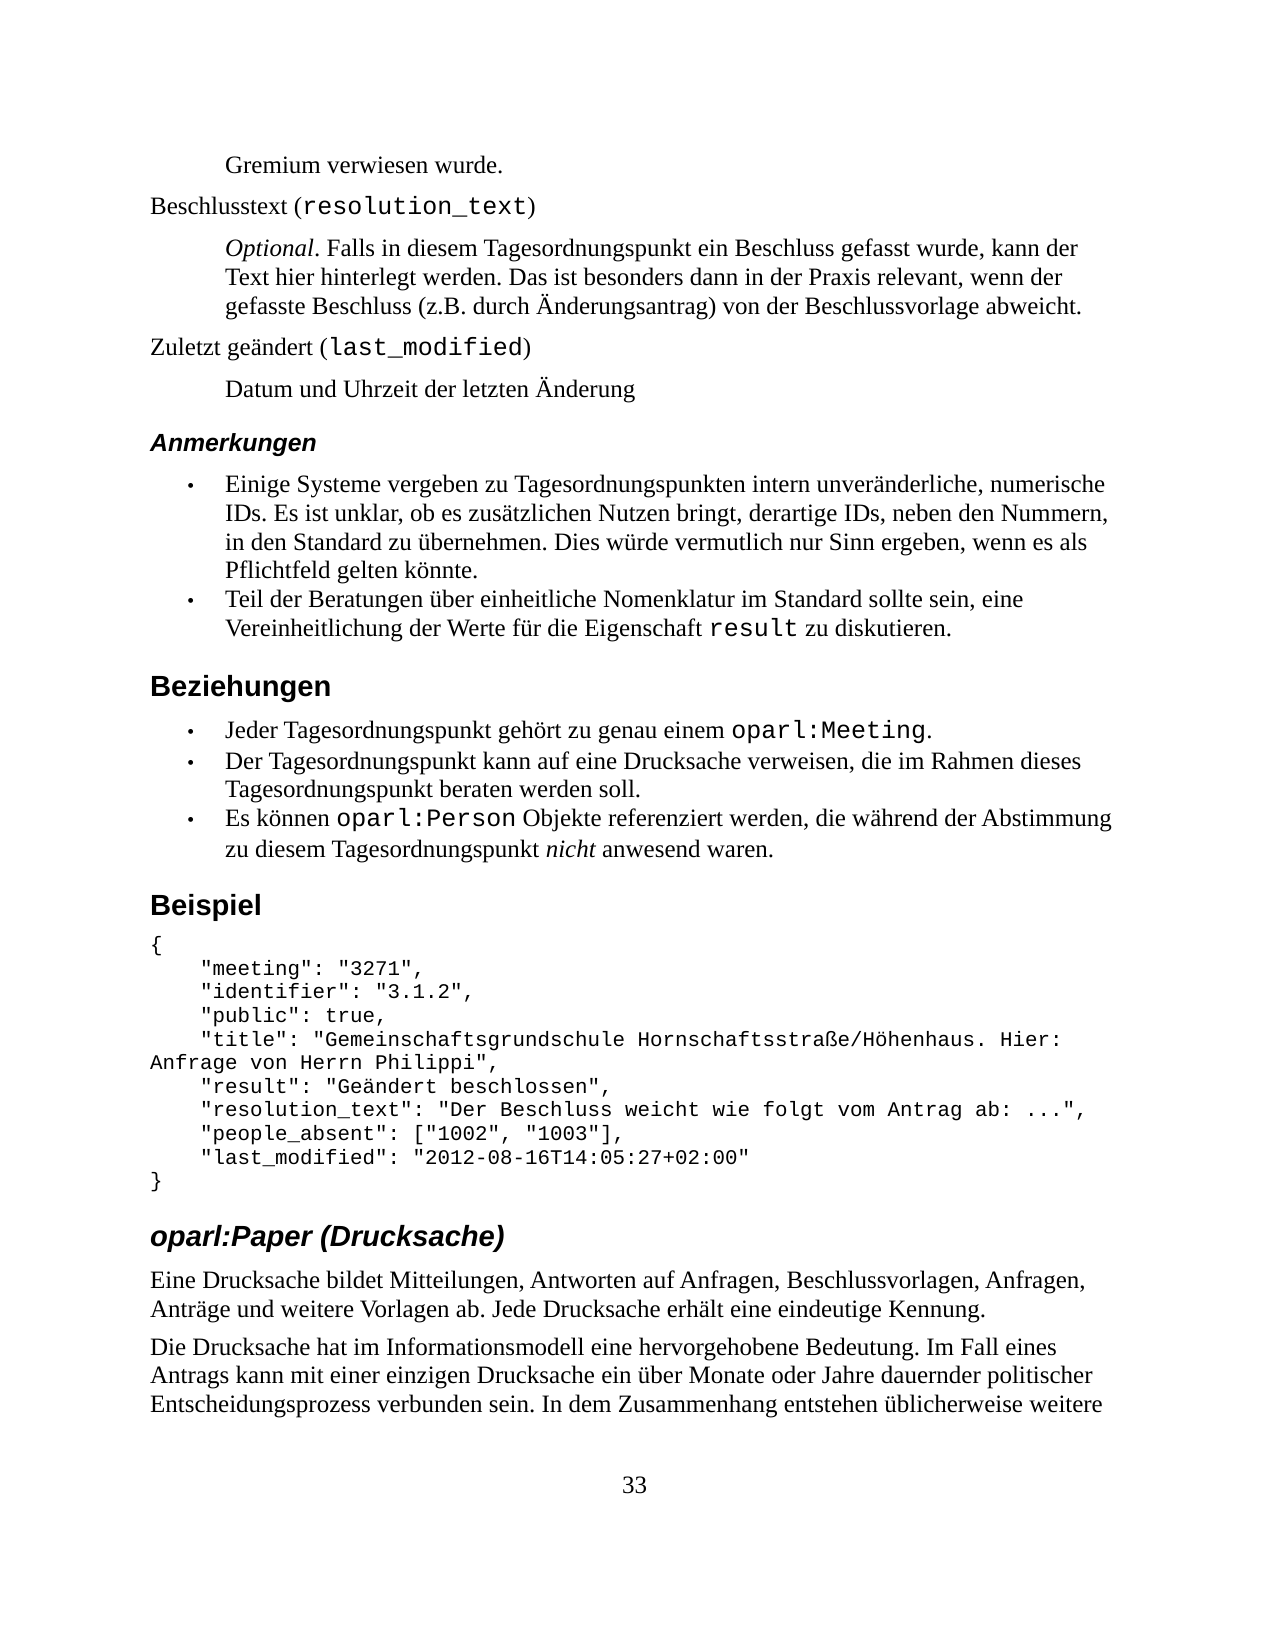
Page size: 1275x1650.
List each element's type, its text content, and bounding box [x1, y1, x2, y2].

subtitle Beziehungen [150, 669, 1125, 702]
list Jeder Tagesordnungspunkt gehört zu genau einem oparl:Meeting. [187, 715, 1125, 746]
list Einige Systeme vergeben zu Tagesordnungspunkten intern unveränderliche, numerische IDs. Es ist unklar, ob es zusätzlichen Nutzen bringt, derartige IDs, neben den Nummern, in den Standard zu übernehmen. Dies würde vermutlich nur Sinn ergeben, wenn es als Pflichtfeld gelten könnte. [187, 469, 1125, 584]
subtitle oparl:Paper (Drucksache) [150, 1219, 1125, 1253]
text "identifier": "3.1.2", [150, 981, 1125, 1005]
subtitle Anmerkungen [150, 428, 1125, 457]
text "result": "Geändert beschlossen", [150, 1076, 1125, 1099]
text Eine Drucksache bildet Mitteilungen, Antworten auf Anfragen, Beschlussvorlagen, Anfragen, Anträge und weitere Vorlagen ab. Jede Drucksache erhält eine eindeutige Kennung. [150, 1265, 1125, 1323]
text "resolution_text": "Der Beschluss weicht wie folgt vom Antrag ab: ...", [150, 1099, 1125, 1123]
text "people_absent": ["1002", "1003"], [150, 1123, 1125, 1147]
text "meeting": "3271", [150, 958, 1125, 981]
text } [150, 1170, 1125, 1194]
text "last_modified": "2012-08-16T14:05:27+02:00" [150, 1147, 1125, 1170]
list Der Tagesordnungspunkt kann auf eine Drucksache verweisen, die im Rahmen dieses Tagesordnungspunkt beraten werden soll. [187, 746, 1125, 803]
text { [150, 934, 1125, 958]
text Zuletzt geändert (last_modified) [150, 332, 1125, 363]
text "public": true, [150, 1005, 1125, 1028]
list Teil der Beratungen über einheitliche Nomenklatur im Standard sollte sein, eine Vereinheitlichung der Werte für die Eigenschaft result zu diskutieren. [187, 584, 1125, 644]
text Die Drucksache hat im Informationsmodell eine hervorgehobene Bedeutung. Im Fall eines Antrags kann mit einer einzigen Drucksache ein über Monate oder Jahre dauernder politischer Entscheidungsprozess verbunden sein. In dem Zusammenhang entstehen üblicherweise weitere [150, 1332, 1125, 1418]
text Datum und Uhrzeit der letzten Änderung [225, 374, 1125, 403]
text "title": "Gemeinschaftsgrundschule Hornschaftsstraße/Höhenhaus. Hier: Anfrage von Herrn Philippi", [150, 1028, 1125, 1076]
text Gremium verwiesen wurde. [225, 150, 1125, 179]
list Es können oparl:Person Objekte referenziert werden, die während der Abstimmung zu diesem Tagesordnungspunkt nicht anwesend waren. [187, 803, 1125, 863]
subtitle Beispiel [150, 888, 1125, 921]
text Beschlusstext (resolution_text) [150, 191, 1125, 222]
text Optional. Falls in diesem Tagesordnungspunkt ein Beschluss gefasst wurde, kann der Text hier hinterlegt werden. Das ist besonders dann in der Praxis relevant, wenn der gefasste Beschluss (z.B. durch Änderungsantrag) von der Beschlussvorlage abweicht. [225, 233, 1125, 320]
